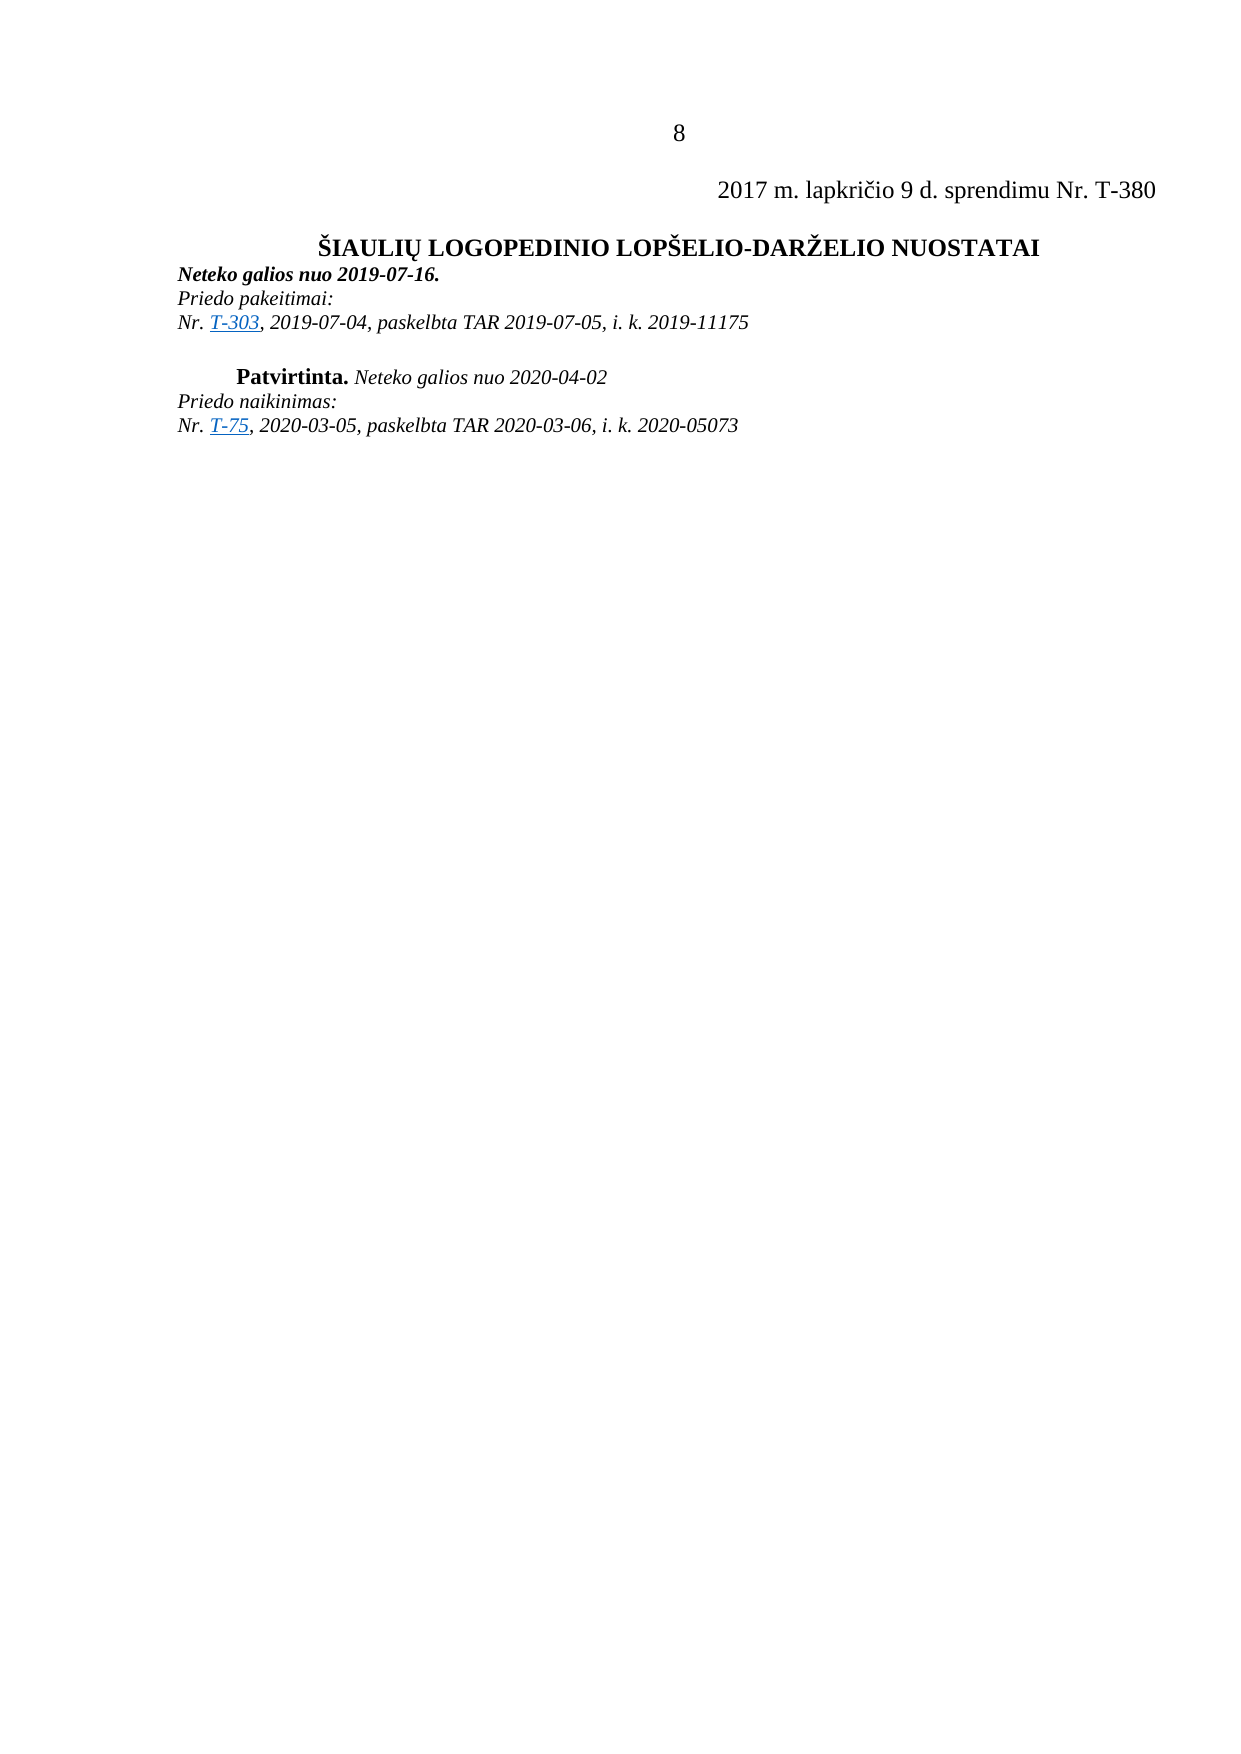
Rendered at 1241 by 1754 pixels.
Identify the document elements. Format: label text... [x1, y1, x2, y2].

text Priedo naikinimas: [177, 389, 1181, 413]
text Nr. T-75, 2020-03-05, paskelbta TAR 2020-03-06, i. k. 2020-05073 [177, 413, 1181, 437]
text Priedo pakeitimai: [177, 286, 1181, 310]
text ŠIAULIŲ LOGOPEDINIO LOPŠELIO-DARŽELIO NUOSTATAI [177, 233, 1181, 262]
text Neteko galios nuo 2019-07-16. [177, 262, 1181, 286]
text 2017 m. lapkričio 9 d. sprendimu Nr. T-380 [582, 176, 1181, 204]
text Patvirtinta. Neteko galios nuo 2020-04-02 [177, 363, 1181, 389]
text Nr. T-303, 2019-07-04, paskelbta TAR 2019-07-05, i. k. 2019-11175 [177, 310, 1181, 334]
